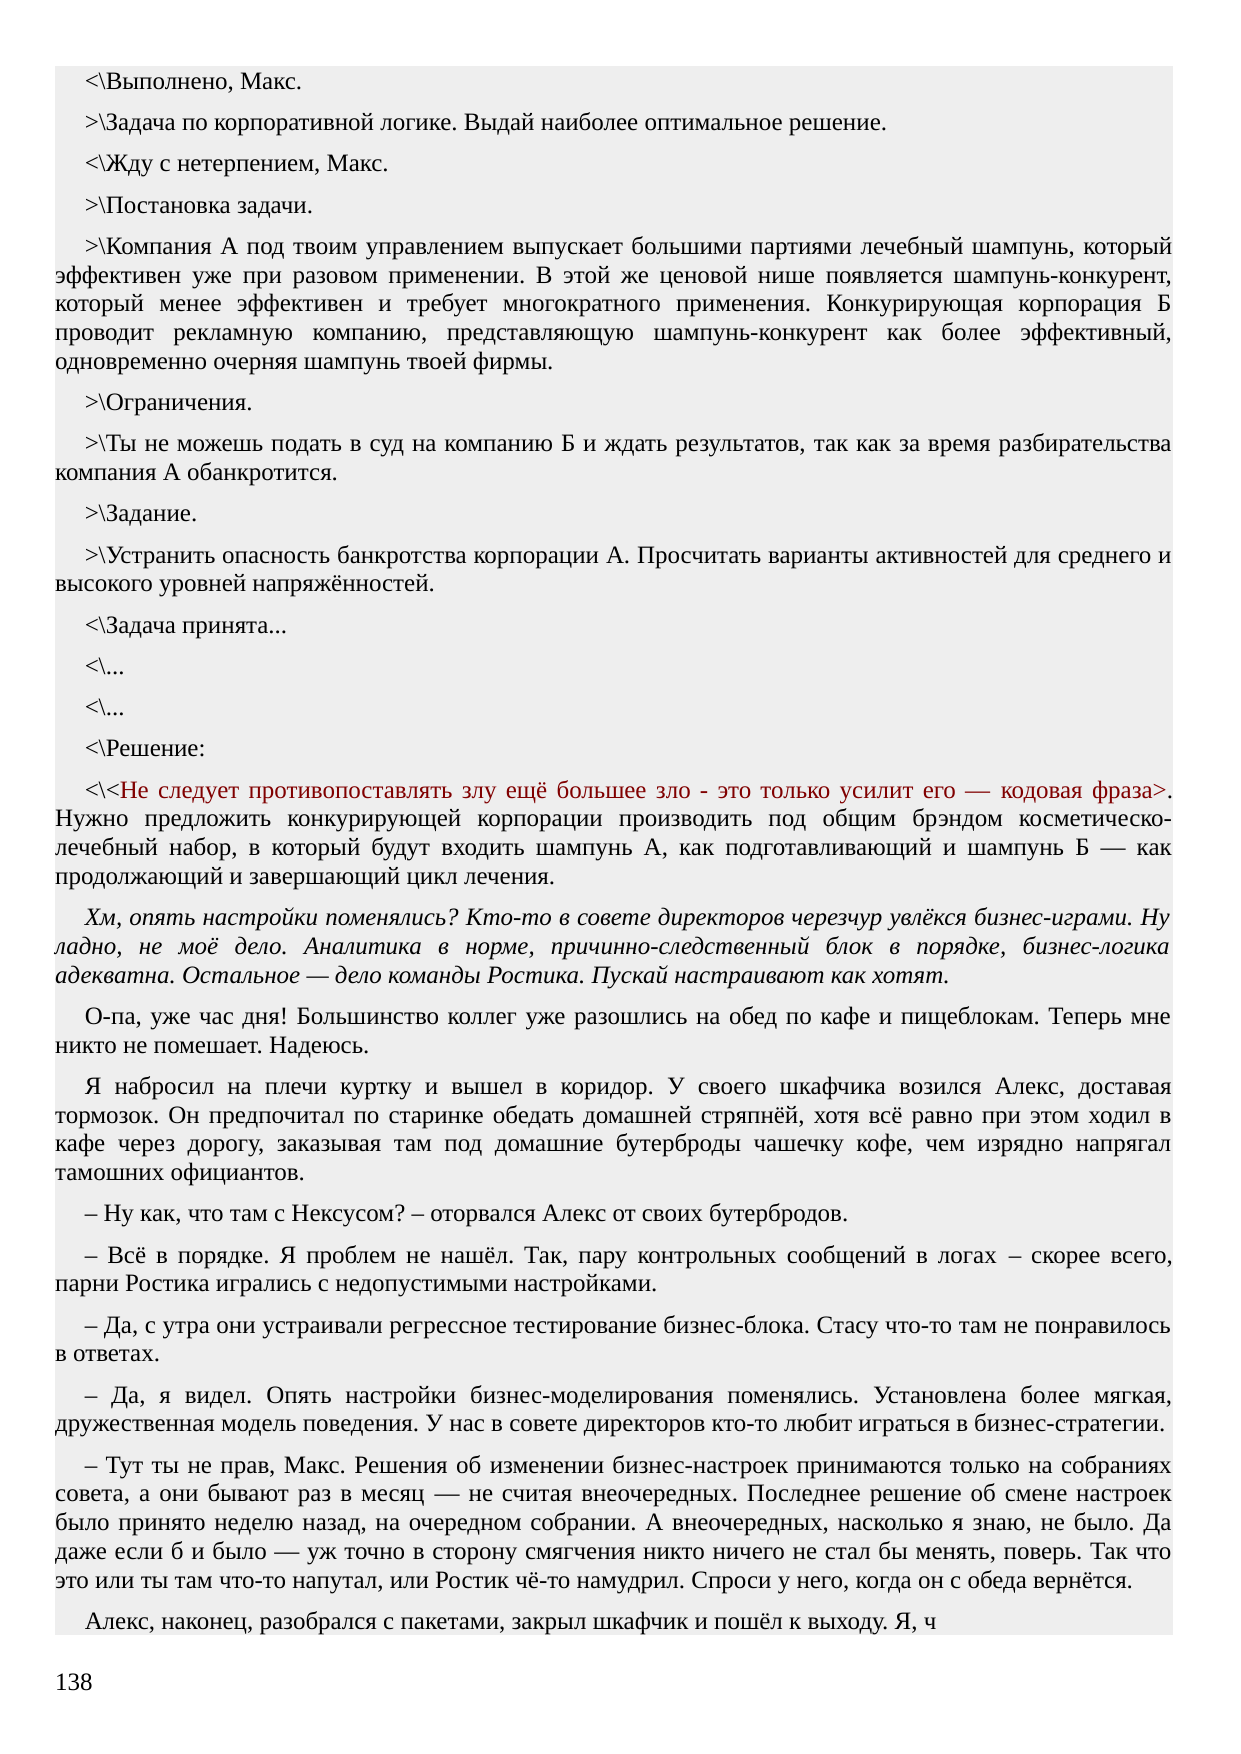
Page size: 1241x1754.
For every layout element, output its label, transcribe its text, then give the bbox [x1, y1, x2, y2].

text <\... [55, 651, 1173, 680]
text >\Задание. [55, 498, 1173, 527]
text О-па, уже час дня! Большинство коллег уже разошлись на обед по кафе и пищеблокам. Теперь мне никто не помешает. Надеюсь. [55, 1001, 1173, 1058]
text <\Задача принята... [55, 610, 1173, 638]
text – Да, я видел. Опять настройки бизнес-моделирования поменялись. Установлена более мягкая, дружественная модель поведения. У нас в совете директоров кто-то любит играться в бизнес-стратегии. [55, 1380, 1173, 1437]
text >\Устранить опасность банкротства корпорации А. Просчитать варианты активностей для среднего и высокого уровней напряжённостей. [55, 540, 1173, 597]
text Я набросил на плечи куртку и вышел в коридор. У своего шкафчика возился Алекс, доставая тормозок. Он предпочитал по старинке обедать домашней стряпнёй, хотя всё равно при этом ходил в кафе через дорогу, заказывая там под домашние бутерброды чашечку кофе, чем изрядно напрягал тамошних официантов. [55, 1071, 1173, 1186]
text <\Выполнено, Макс. [55, 66, 1173, 95]
text >\Постановка задачи. [55, 190, 1173, 218]
text <\Жду с нетерпением, Макс. [55, 148, 1173, 177]
text – Всё в порядке. Я проблем не нашёл. Так, пару контрольных сообщений в логах – скорее всего, парни Ростика игрались с недопустимыми настройками. [55, 1240, 1173, 1297]
text – Ну как, что там с Нексусом? – оторвался Алекс от своих бутербродов. [55, 1198, 1173, 1227]
text >\Ограничения. [55, 387, 1173, 416]
text <\... [55, 692, 1173, 721]
text – Тут ты не прав, Макс. Решения об изменении бизнес-настроек принимаются только на собраниях совета, а они бывают раз в месяц — не считая внеочередных. Последнее решение об смене настроек было принято неделю назад, на очередном собрании. А внеочередных, насколько я знаю, не было. Да даже если б и было — уж точно в сторону смягчения никто ничего не стал бы менять, поверь. Так что это или ты там что-то напутал, или Ростик чё-то намудрил. Спроси у него, когда он с обеда вернётся. [55, 1450, 1173, 1593]
text <\Решение: [55, 733, 1173, 762]
text – Да, с утра они устраивали регрессное тестирование бизнес-блока. Стасу что-то там не понравилось в ответах. [55, 1310, 1173, 1367]
text >\Компания А под твоим управлением выпускает большими партиями лечебный шампунь, который эффективен уже при разовом применении. В этой же ценовой нише появляется шампунь-конкурент, который менее эффективен и требует многократного применения. Конкурирующая корпорация Б проводит рекламную компанию, представляющую шампунь-конкурент как более эффективный, одновременно очерняя шампунь твоей фирмы. [55, 231, 1173, 375]
text >\Ты не можешь подать в суд на компанию Б и ждать результатов, так как за время разбирательства компания А обанкротится. [55, 428, 1173, 486]
text >\Задача по корпоративной логике. Выдай наиболее оптимальное решение. [55, 107, 1173, 136]
text Алекс, наконец, разобрался с пакетами, закрыл шкафчик и пошёл к выходу. Я, ч [55, 1606, 1173, 1635]
text <\<Не следует противопоставлять злу ещё большее зло - это только усилит его — кодовая фраза>. Нужно предложить конкурирующей корпорации производить под общим брэндом косметическо-лечебный набор, в который будут входить шампунь А, как подготавливающий и шампунь Б — как продолжающий и завершающий цикл лечения. [55, 775, 1173, 890]
text Хм, опять настройки поменялись? Кто-то в совете директоров черезчур увлёкся бизнес-играми. Ну ладно, не моё дело. Аналитика в норме, причинно-следственный блок в порядке, бизнес-логика адекватна. Остальное — дело команды Ростика. Пускай настраивают как хотят. [55, 902, 1173, 988]
